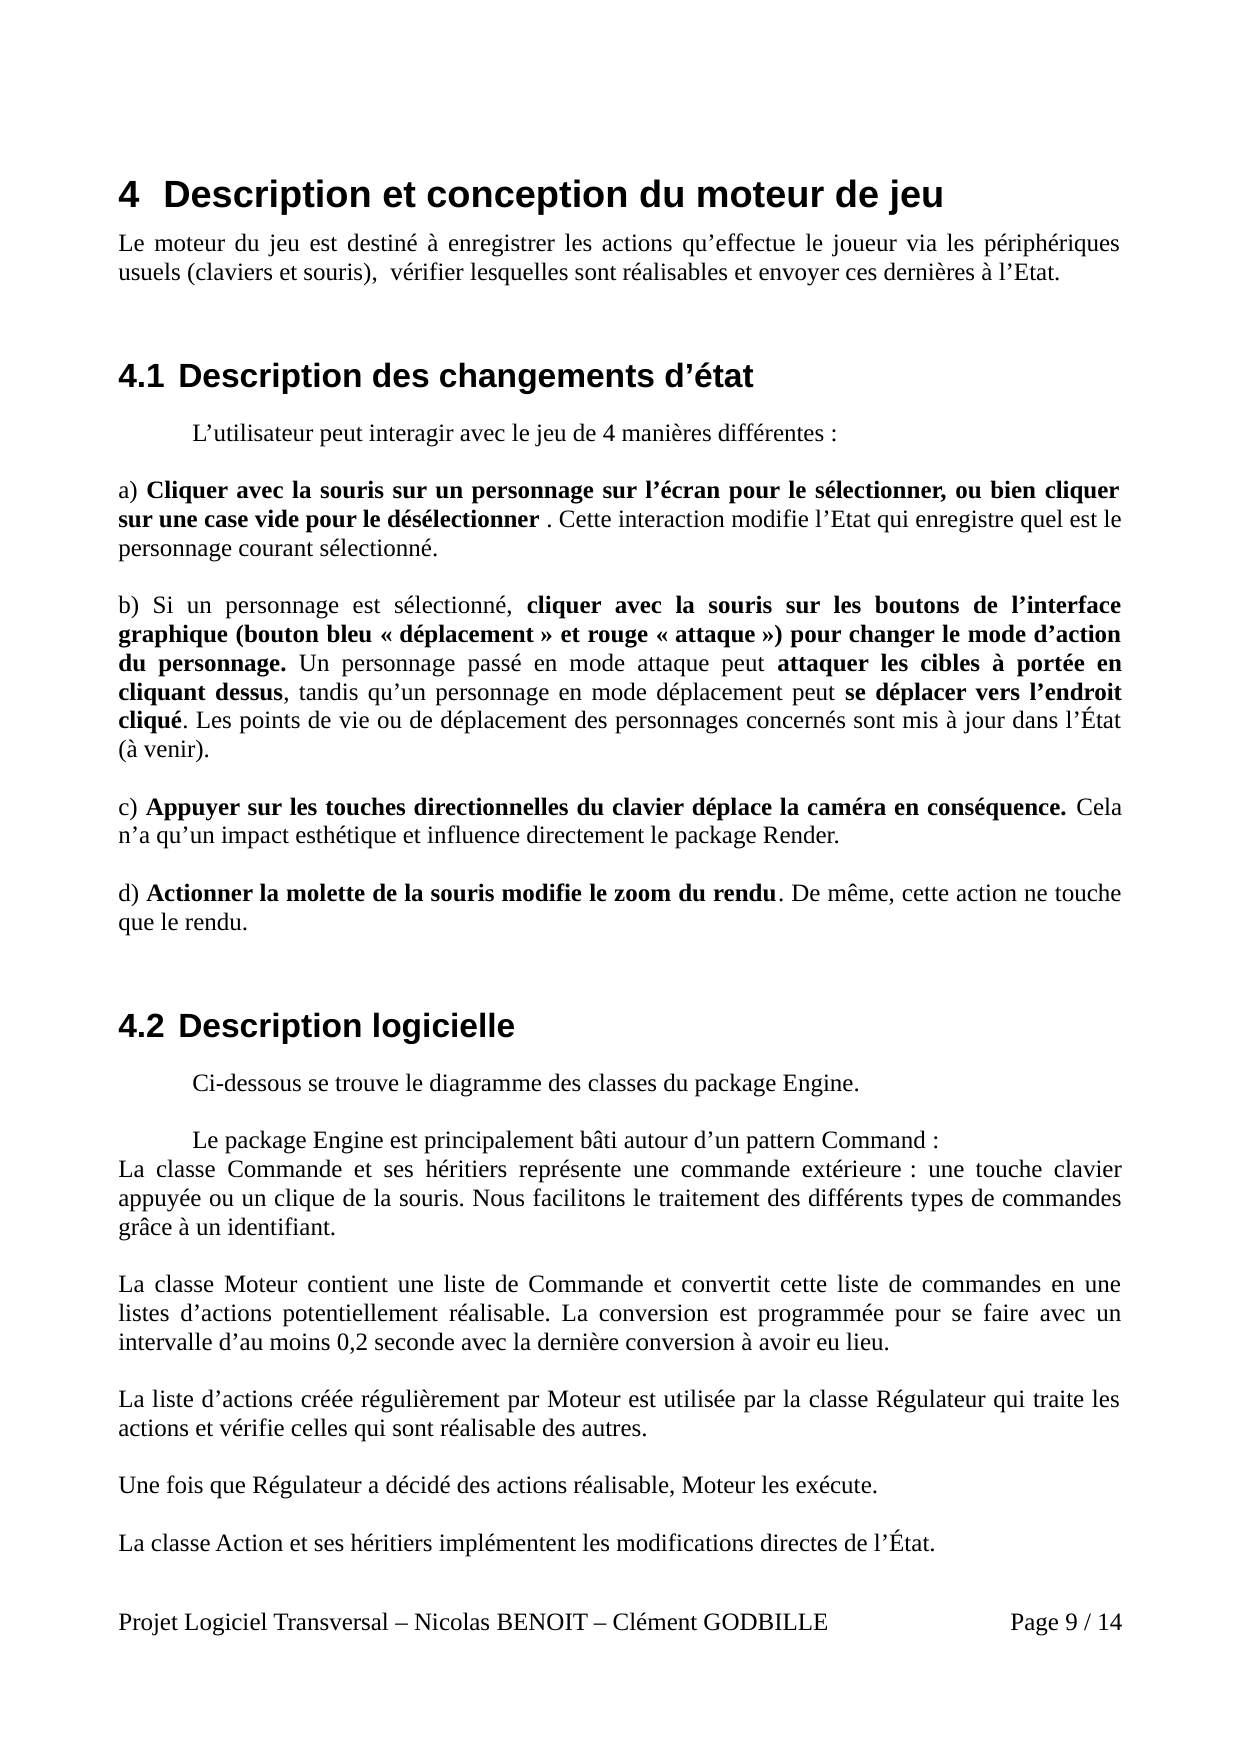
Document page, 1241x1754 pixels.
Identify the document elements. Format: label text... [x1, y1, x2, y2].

text Le moteur du jeu est destiné à enregistrer les actions qu’effectue le joueur via les périphériques usuels (claviers et souris), vérifier lesquelles sont réalisables et envoyer ces dernières à l’Etat. [118, 228, 1122, 286]
text Le package Engine est principalement bâti autour d’un pattern Command : [118, 1125, 1122, 1154]
text La classe Moteur contient une liste de Commande et convertit cette liste de commandes en une listes d’actions potentiellement réalisable. La conversion est programmée pour se faire avec un intervalle d’au moins 0,2 seconde avec la dernière conversion à avoir eu lieu. [118, 1269, 1122, 1355]
text La liste d’actions créée régulièrement par Moteur est utilisée par la classe Régulateur qui traite les actions et vérifie celles qui sont réalisable des autres. [118, 1384, 1122, 1442]
text La classe Action et ses héritiers implémentent les modifications directes de l’État. [118, 1528, 1122, 1557]
text L’utilisateur peut interagir avec le jeu de 4 manières différentes : [118, 418, 1122, 447]
text c) Appuyer sur les touches directionnelles du clavier déplace la caméra en conséquence. Cela n’a qu’un impact esthétique et influence directement le package Render. [118, 792, 1122, 849]
text b) Si un personnage est sélectionné, cliquer avec la souris sur les boutons de l’interface graphique (bouton bleu « déplacement » et rouge « attaque ») pour changer le mode d’action du personnage. Un personnage passé en mode attaque peut attaquer les cibles à portée en cliquant dessus, tandis qu’un personnage en mode déplacement peut se déplacer vers l’endroit cliqué. Les points de vie ou de déplacement des personnages concernés sont mis à jour dans l’État (à venir). [118, 590, 1122, 763]
text Une fois que Régulateur a décidé des actions réalisable, Moteur les exécute. [118, 1470, 1122, 1499]
text La classe Commande et ses héritiers représente une commande extérieure : une touche clavier appuyée ou un clique de la souris. Nous facilitons le traitement des différents types de commandes grâce à un identifiant. [118, 1154, 1122, 1240]
text Ci-dessous se trouve le diagramme des classes du package Engine. [118, 1068, 1122, 1097]
text d) Actionner la molette de la souris modifie le zoom du rendu. De même, cette action ne touche que le rendu. [118, 878, 1122, 935]
subtitle Description et conception du moteur de jeu [118, 172, 1122, 216]
subtitle Description logicielle [118, 1006, 1122, 1044]
text a) Cliquer avec la souris sur un personnage sur l’écran pour le sélectionner, ou bien cliquer sur une case vide pour le désélectionner . Cette interaction modifie l’Etat qui enregistre quel est le personnage courant sélectionné. [118, 475, 1122, 562]
subtitle Description des changements d’état [118, 356, 1122, 394]
